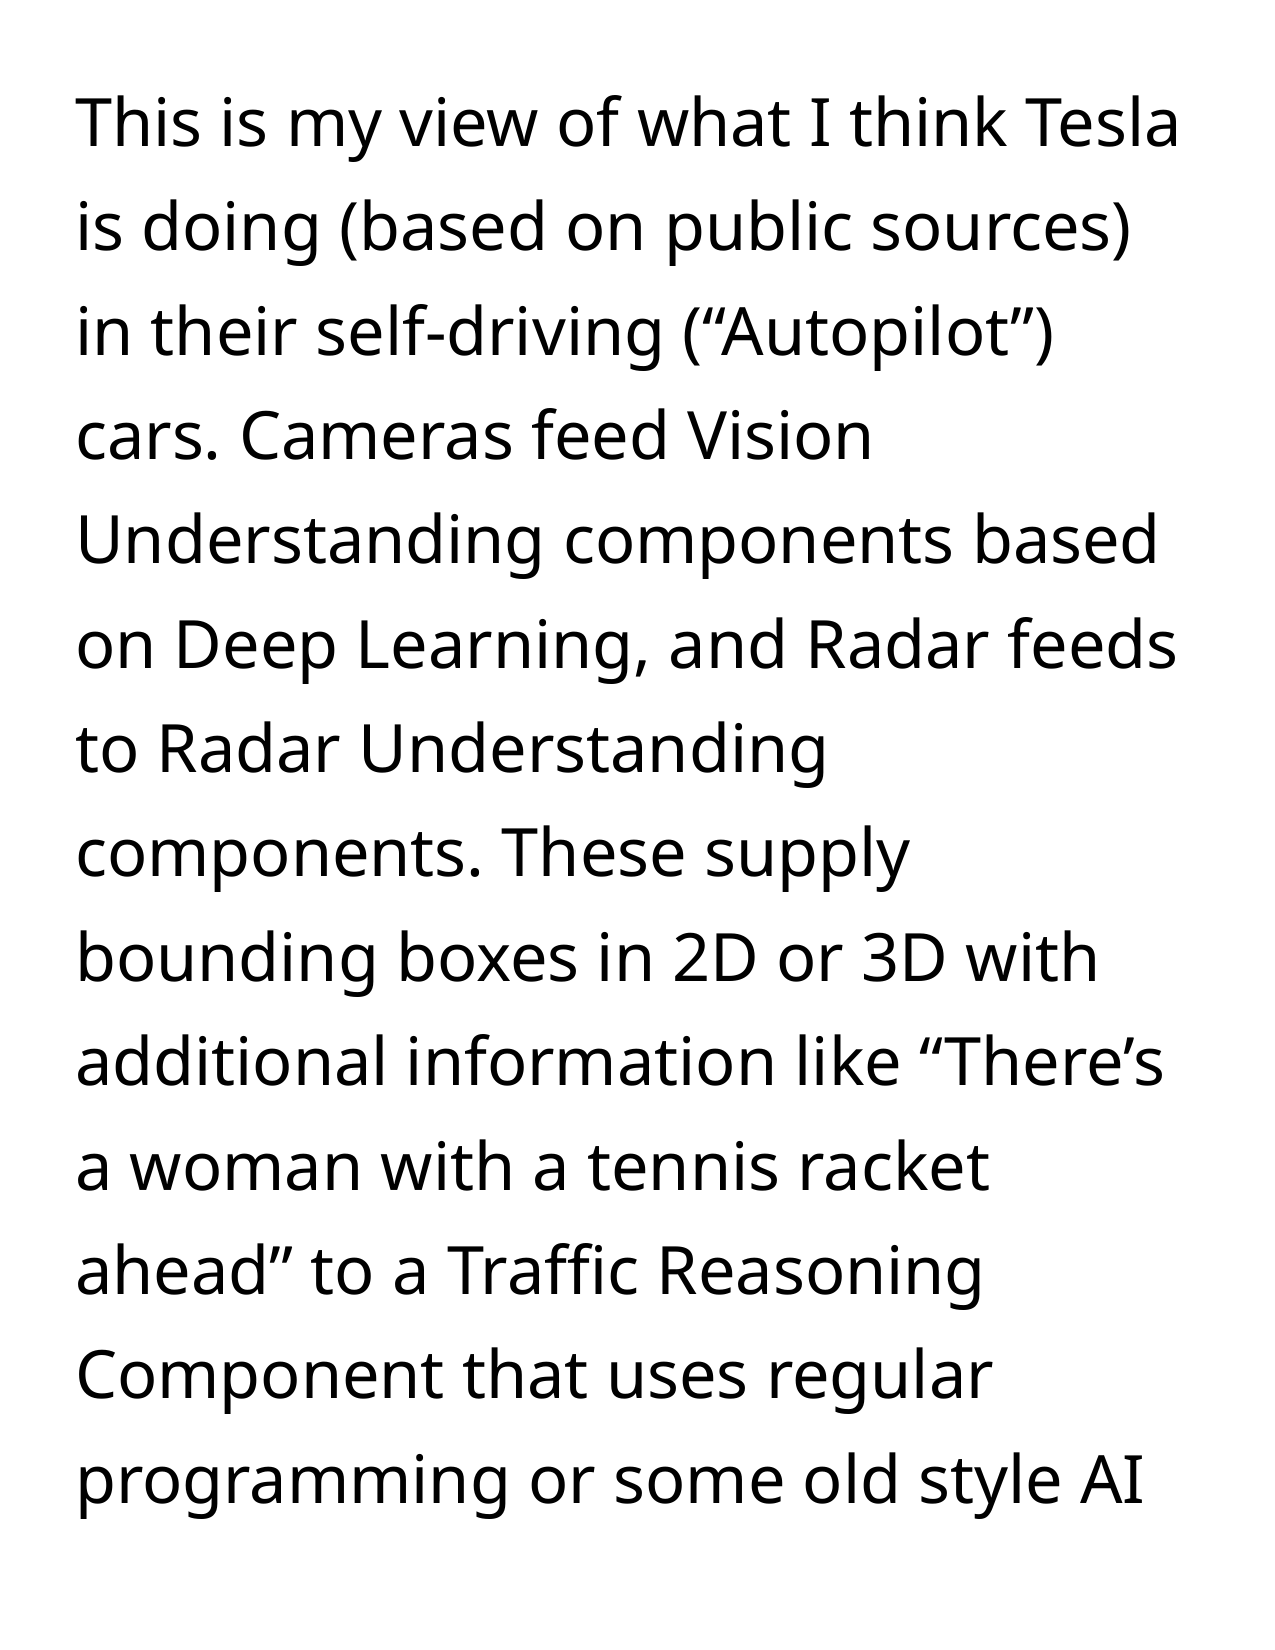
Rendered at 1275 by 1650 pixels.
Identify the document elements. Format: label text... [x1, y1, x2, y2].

text This is my view of what I think Tesla is doing (based on public sources) in their self-driving (“Autopilot”) cars. Cameras feed Vision Understanding components based on Deep Learning, and Radar feeds to Radar Understanding components. These supply bounding boxes in 2D or 3D with additional information like “There’s a woman with a tennis racket ahead” to a Traffic Reasoning Component that uses regular programming or some old style AI [75, 75, 1200, 1523]
